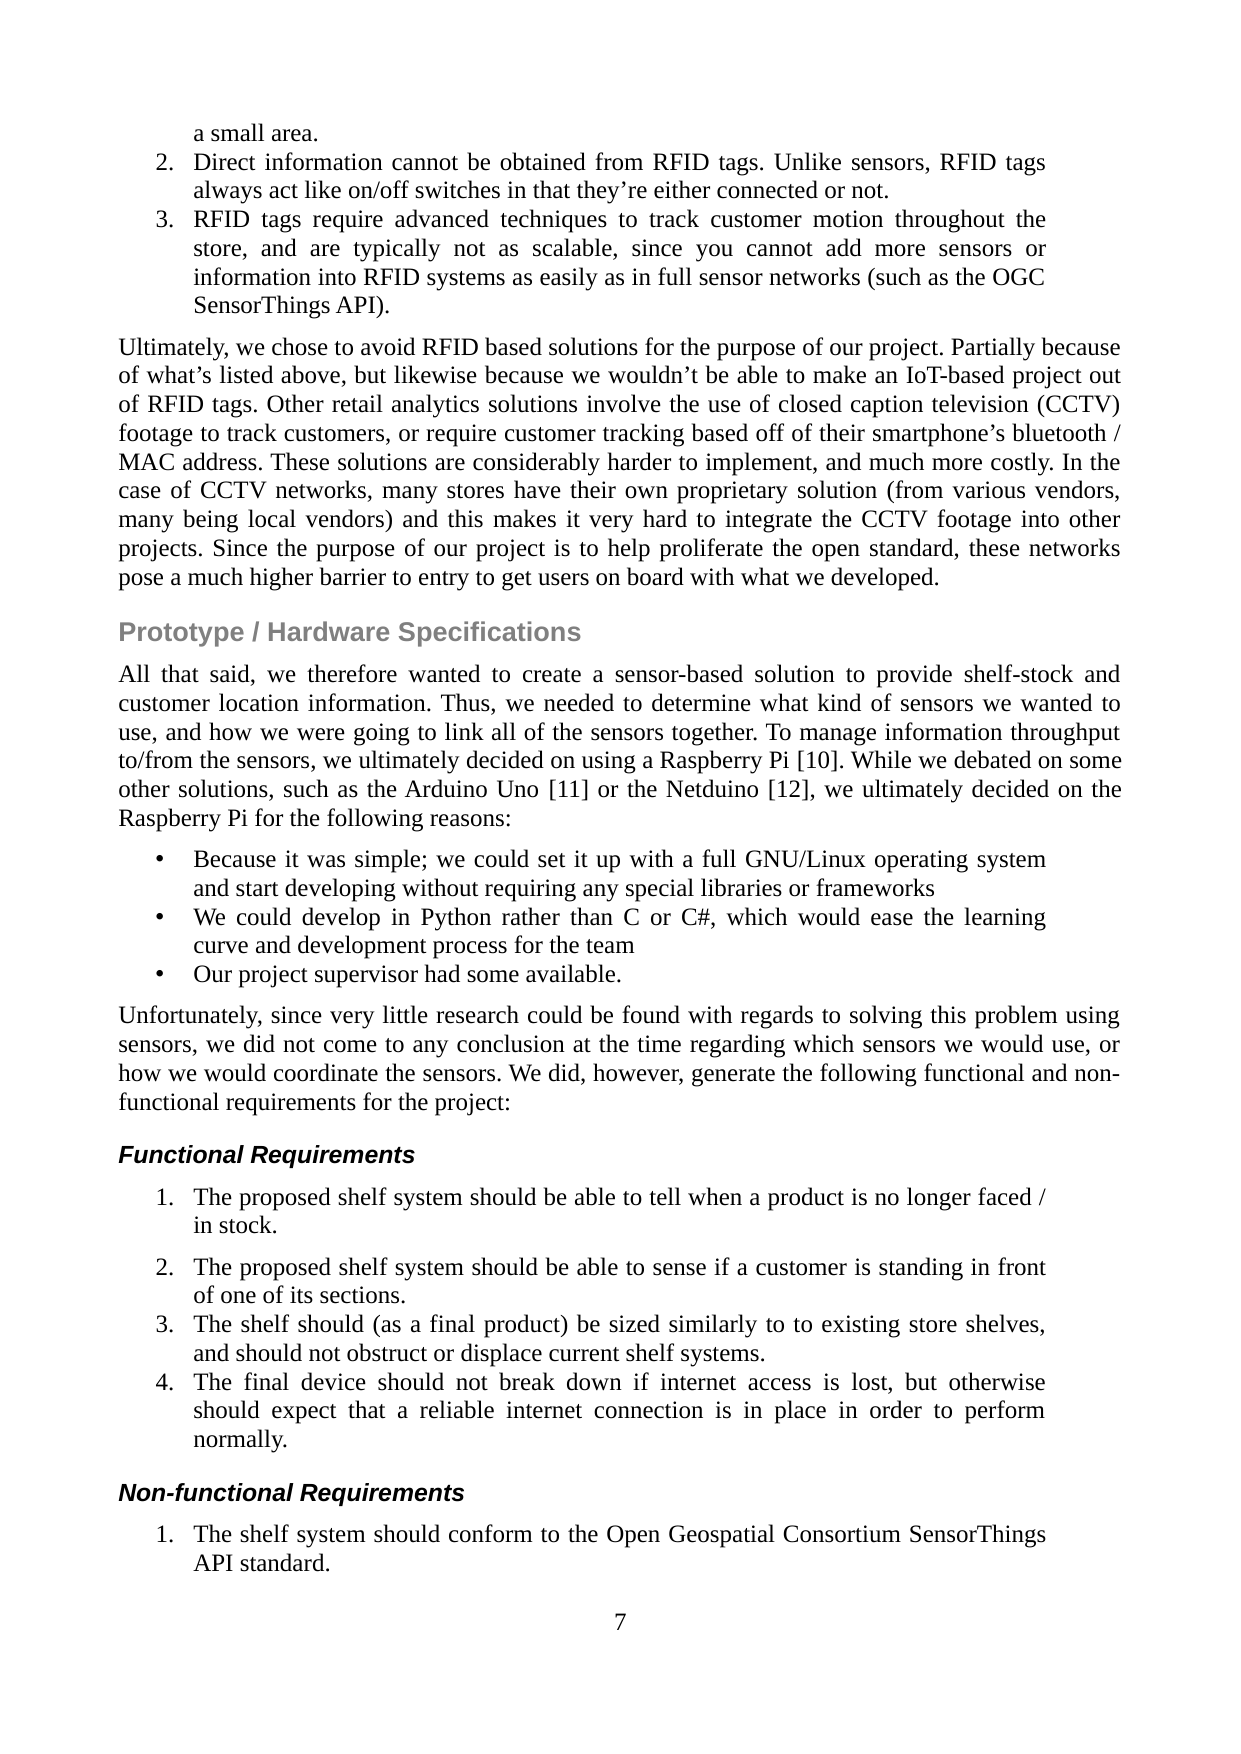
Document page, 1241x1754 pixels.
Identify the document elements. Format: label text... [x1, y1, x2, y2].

list We could develop in Python rather than C or C#, which would ease the learning curve and development process for the team [155, 902, 1047, 959]
subtitle Non-functional Requirements [118, 1478, 1122, 1506]
list The final device should not break down if internet access is lost, but otherwise should expect that a reliable internet connection is in place in order to perform normally. [155, 1367, 1047, 1453]
text All that said, we therefore wanted to create a sensor-based solution to provide shelf-stock and customer location information. Thus, we needed to determine what kind of sensors we wanted to use, and how we were going to link all of the sensors together. To manage information throughput to/from the sensors, we ultimately decided on using a Raspberry Pi [10]. While we debated on some other solutions, such as the Arduino Uno [11] or the Netduino [12], we ultimately decided on the Raspberry Pi for the following reasons: [118, 659, 1122, 832]
text Ultimately, we chose to avoid RFID based solutions for the purpose of our project. Partially because of what’s listed above, but likewise because we wouldn’t be able to make an IoT-based project out of RFID tags. Other retail analytics solutions involve the use of closed caption television (CCTV) footage to track customers, or require customer tracking based off of their smartphone’s bluetooth / MAC address. These solutions are considerably harder to implement, and much more costly. In the case of CCTV networks, many stores have their own proprietary solution (from various vendors, many being local vendors) and this makes it very hard to integrate the CCTV footage into other projects. Since the purpose of our project is to help proliferate the open standard, these networks pose a much higher barrier to entry to get users on board with what we developed. [118, 332, 1122, 591]
list RFID tags require advanced techniques to track customer motion throughout the store, and are typically not as scalable, since you cannot add more sensors or information into RFID systems as easily as in full sensor networks (such as the OGC SensorThings API). [155, 204, 1047, 319]
subtitle Prototype / Hardware Specifications [118, 616, 1122, 647]
text Unfortunately, since very little research could be found with regards to solving this problem using sensors, we did not come to any conclusion at the time regarding which sensors we would use, or how we would coordinate the sensors. We did, however, generate the following functional and non-functional requirements for the project: [118, 1001, 1122, 1116]
list a small area. [155, 118, 1047, 147]
list Direct information cannot be obtained from RFID tags. Unlike sensors, RFID tags always act like on/off switches in that they’re either connected or not. [155, 147, 1047, 204]
list Our project supervisor had some available. [155, 959, 1047, 988]
list The proposed shelf system should be able to sense if a customer is standing in front of one of its sections. [155, 1252, 1047, 1309]
list The proposed shelf system should be able to tell when a product is no longer faced / in stock. [155, 1182, 1047, 1239]
list Because it was simple; we could set it up with a full GNU/Linux operating system and start developing without requiring any special libraries or frameworks [155, 844, 1047, 902]
list The shelf should (as a final product) be sized similarly to to existing store shelves, and should not obstruct or displace current shelf systems. [155, 1309, 1047, 1367]
subtitle Functional Requirements [118, 1141, 1122, 1169]
list The shelf system should conform to the Open Geospatial Consortium SensorThings API standard. [155, 1519, 1047, 1576]
